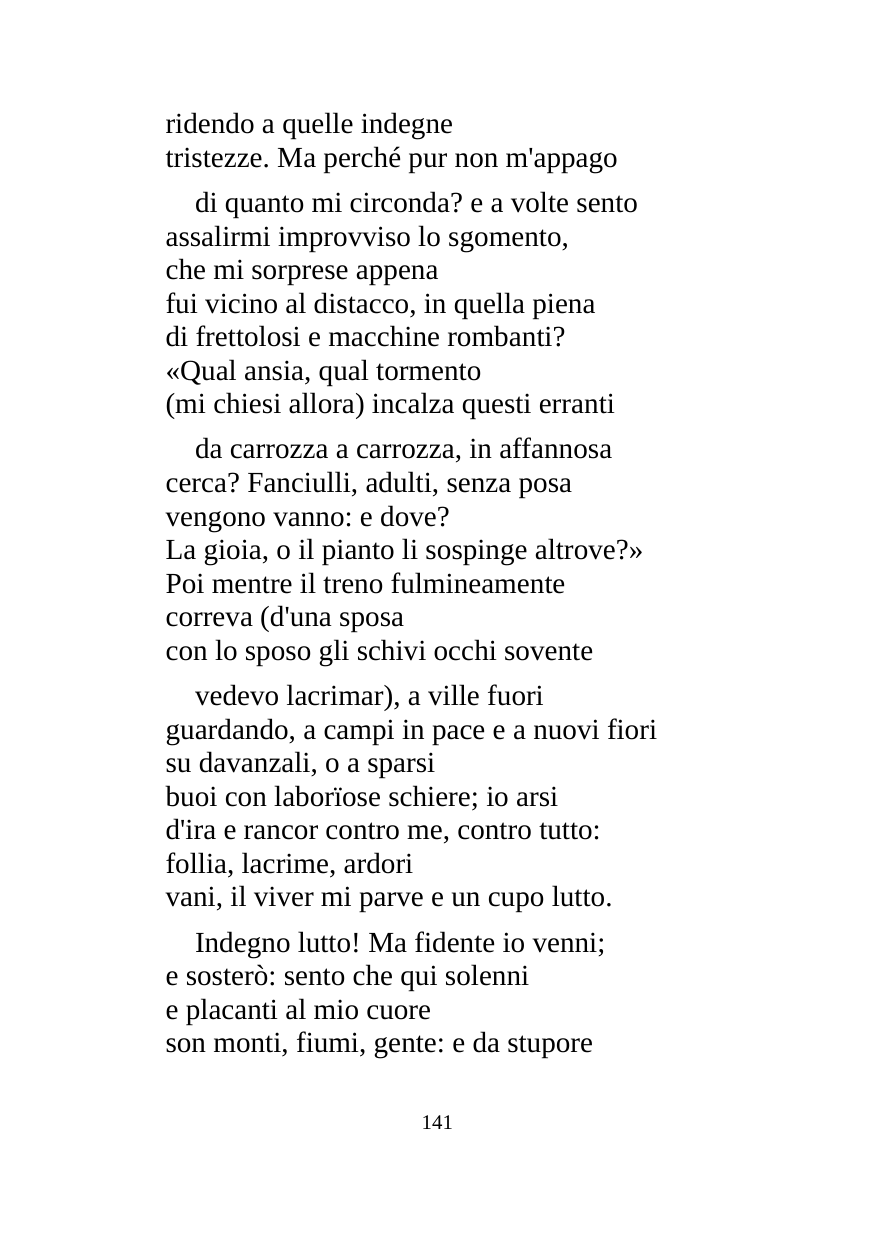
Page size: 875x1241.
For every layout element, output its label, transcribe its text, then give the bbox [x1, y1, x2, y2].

text vedevo lacrimar), a ville fuori guardando, a campi in pace e a nuovi fiori su davanzali, o a sparsi buoi con laborïose schiere; io arsi d'ira e rancor contro me, contro tutto: follia, lacrime, ardori vani, il viver mi parve e un cupo lutto. [165, 678, 768, 913]
text da carrozza a carrozza, in affannosa cerca? Fanciulli, adulti, senza posa vengono vanno: e dove? La gioia, o il pianto li sospinge altrove?» Poi mentre il treno fulmineamente correva (d'una sposa con lo sposo gli schivi occhi sovente [165, 432, 768, 666]
text di quanto mi circonda? e a volte sento assalirmi improvviso lo sgomento, che mi sorprese appena fui vicino al distacco, in quella piena di frettolosi e macchine rombanti? «Qual ansia, qual tormento (mi chiesi allora) incalza questi erranti [165, 185, 768, 420]
text Indegno lutto! Ma fidente io venni; e sosterò: sento che qui solenni e placanti al mio cuore son monti, fiumi, gente: e da stupore [165, 925, 768, 1059]
text ridendo a quelle indegne tristezze. Ma perché pur non m'appago [165, 106, 768, 173]
